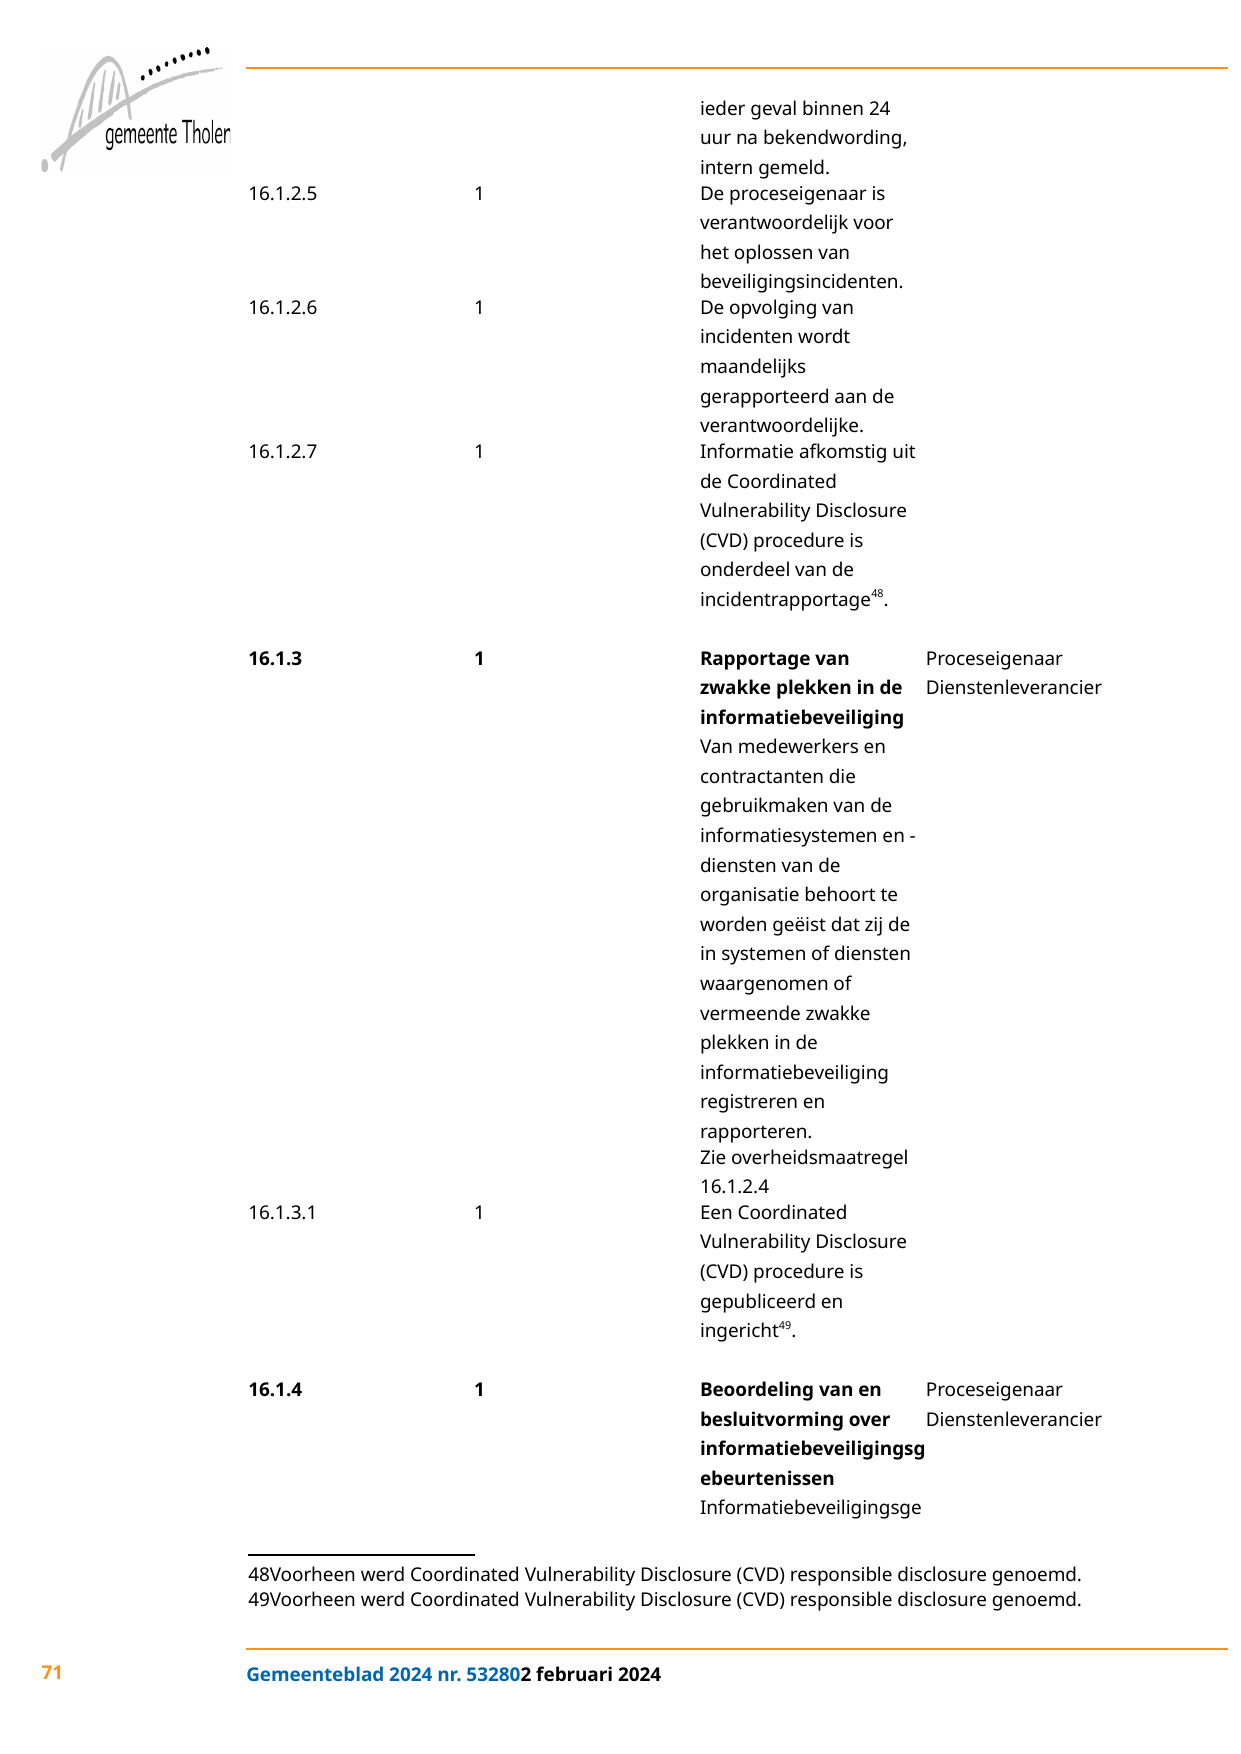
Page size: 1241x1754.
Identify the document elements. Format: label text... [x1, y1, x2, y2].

table_cell [248, 95, 474, 180]
table_cell De opvolging van incidenten wordt maandelijks gerapporteerd aan de verantwoordelijke. [700, 294, 926, 438]
table_cell 16.1.2.6 [248, 294, 474, 438]
table_cell 16.1.2.7 [248, 438, 474, 612]
table_cell 1 [474, 438, 700, 612]
table_cell 1 [474, 180, 700, 294]
table_cell Zie overheidsmaatregel 16.1.2.4 [700, 1144, 926, 1199]
table_header Proceseigenaar Dienstenleverancier [926, 1376, 1152, 1520]
table_cell 16.1.2.5 [248, 180, 474, 294]
table_cell 1 [474, 294, 700, 438]
table_cell [474, 1144, 700, 1199]
table_cell Informatie afkomstig uit de Coordinated Vulnerability Disclosure (CVD) procedure is onderdeel van de incidentrapportage. [700, 438, 926, 612]
table_header 16.1.4 [248, 1376, 474, 1520]
table_header Rapportage van zwakke plekken in de informatiebeveiliging Van medewerkers en contractanten die gebruikmaken van de informatiesystemen en -diensten van de organisatie behoort te worden geëist dat zij de in systemen of diensten waargenomen of vermeende zwakke plekken in de informatiebeveiliging registreren en rapporteren. [700, 645, 926, 1144]
table_cell 16.1.3.1 [248, 1199, 474, 1343]
table_header [926, 95, 1152, 612]
table_cell [248, 1144, 474, 1199]
table_header 1 [474, 1376, 700, 1520]
table_header Proceseigenaar Dienstenleverancier [926, 645, 1152, 1343]
table_cell Een Coordinated Vulnerability Disclosure (CVD) procedure is gepubliceerd en ingericht​. [700, 1199, 926, 1343]
table_cell ieder geval binnen 24 uur na bekendwording, intern gemeld. [700, 95, 926, 180]
table_cell [474, 95, 700, 180]
table_cell De proceseigenaar is verantwoordelijk voor het oplossen van beveiligingsincidenten. [700, 180, 926, 294]
table_header Beoordeling van en besluitvorming over informatiebeveiligingsgebeurtenissen Informatiebeveiligingsge [700, 1376, 926, 1520]
table_header 1 [474, 645, 700, 1144]
picture [41, 47, 231, 172]
table_header 16.1.3 [248, 645, 474, 1144]
table_cell 1 [474, 1199, 700, 1343]
